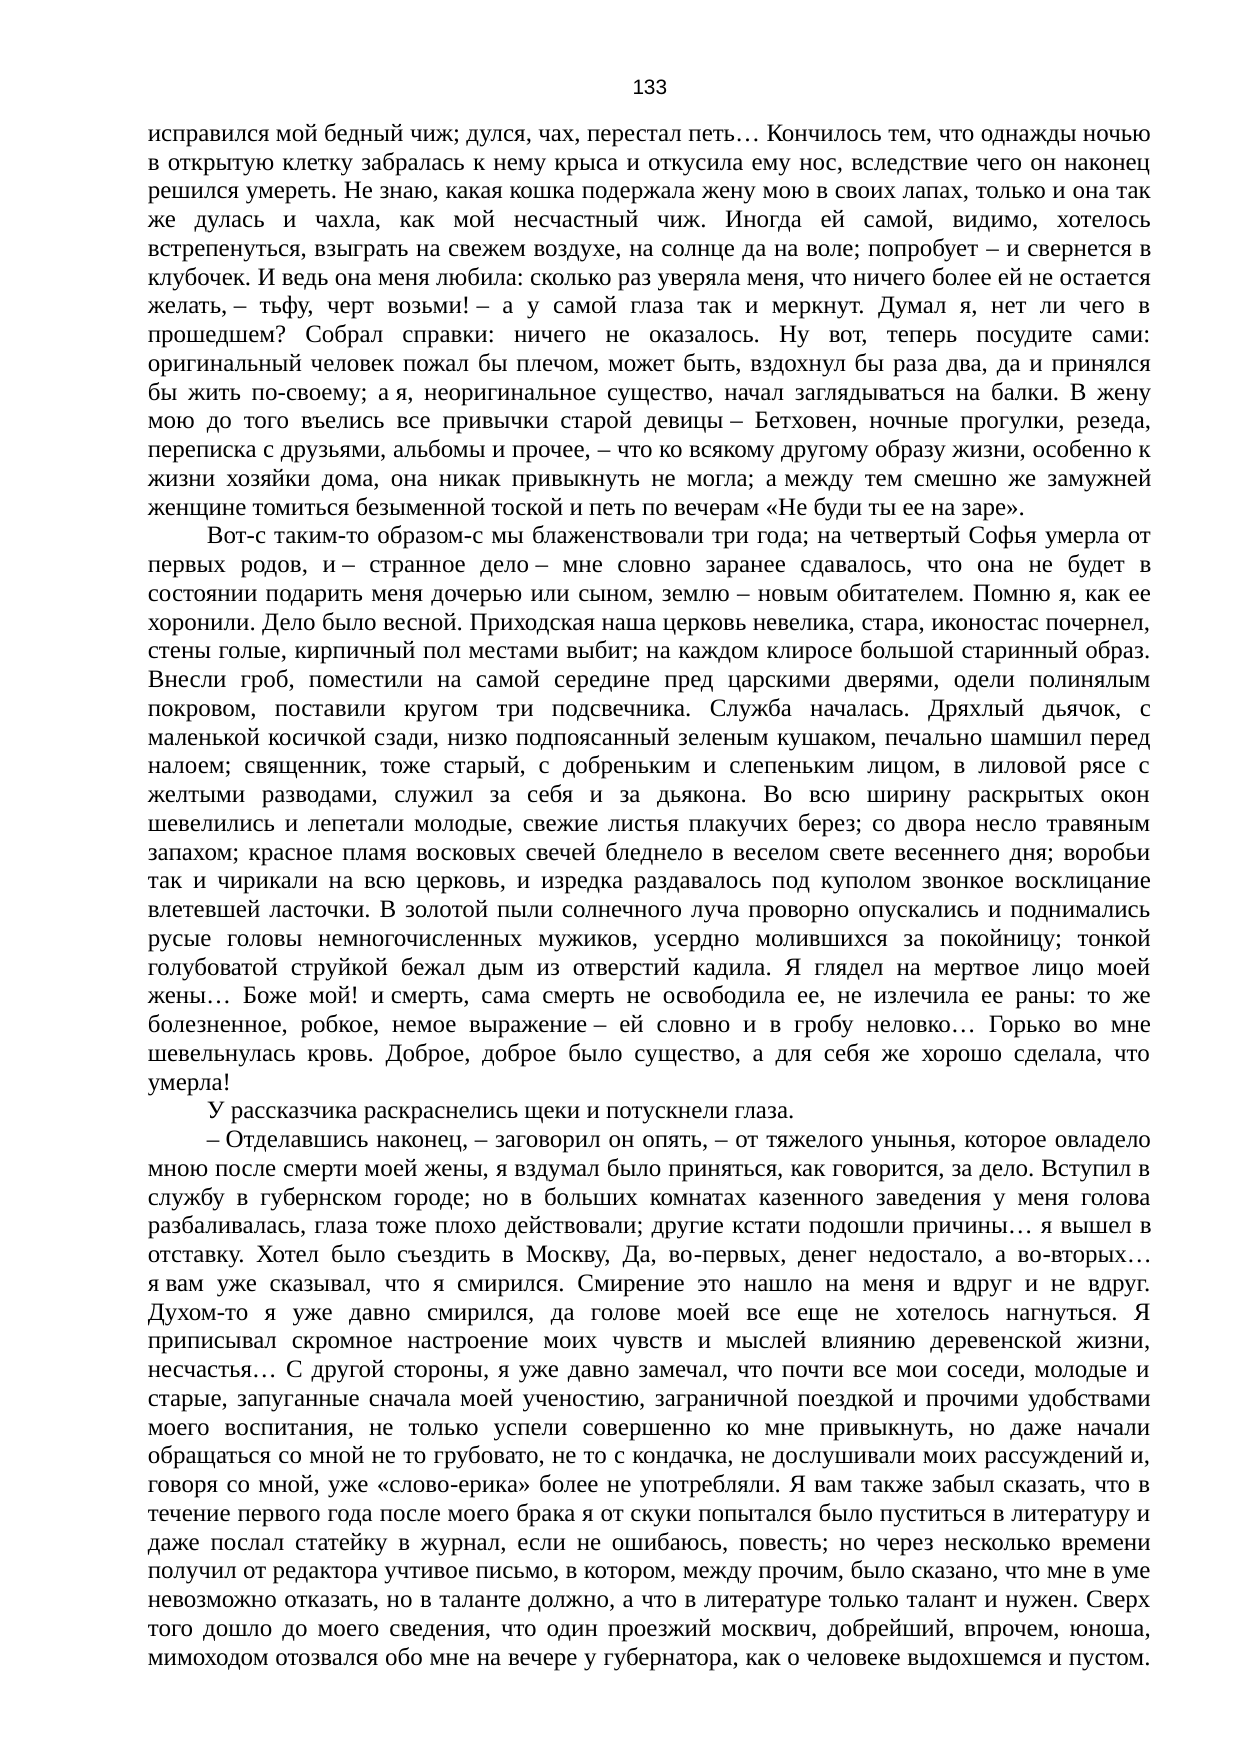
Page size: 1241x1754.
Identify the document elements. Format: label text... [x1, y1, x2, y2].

text Вот‑с таким‑то образом‑с мы блаженствовали три года; на четвертый Софья умерла от первых родов, и – странное дело – мне словно заранее сдавалось, что она не будет в состоянии подарить меня дочерью или сыном, землю – новым обитателем. Помню я, как ее хоронили. Дело было весной. Приходская наша церковь невелика, стара, иконостас почернел, стены голые, кирпичный пол местами выбит; на каждом клиросе большой старинный образ. Внесли гроб, поместили на самой середине пред царскими дверями, одели полинялым покровом, поставили кругом три подсвечника. Служба началась. Дряхлый дьячок, с маленькой косичкой сзади, низко подпоясанный зеленым кушаком, печально шамшил перед налоем; священник, тоже старый, с добреньким и слепеньким лицом, в лиловой рясе с желтыми разводами, служил за себя и за дьякона. Во всю ширину раскрытых окон шевелились и лепетали молодые, свежие листья плакучих берез; со двора несло травяным запахом; красное пламя восковых свечей бледнело в веселом свете весеннего дня; воробьи так и чирикали на всю церковь, и изредка раздавалось под куполом звонкое восклицание влетевшей ласточки. В золотой пыли солнечного луча проворно опускались и поднимались русые головы немногочисленных мужиков, усердно молившихся за покойницу; тонкой голубоватой струйкой бежал дым из отверстий кадила. Я глядел на мертвое лицо моей жены… Боже мой! и смерть, сама смерть не освободила ее, не излечила ее раны: то же болезненное, робкое, немое выражение – ей словно и в гробу неловко… Горько во мне шевельнулась кровь. Доброе, доброе было существо, а для себя же хорошо сделала, что умерла! [148, 521, 1152, 1096]
text исправился мой бедный чиж; дулся, чах, перестал петь… Кончилось тем, что однажды ночью в открытую клетку забралась к нему крыса и откусила ему нос, вследствие чего он наконец решился умереть. Не знаю, какая кошка подержала жену мою в своих лапах, только и она так же дулась и чахла, как мой несчастный чиж. Иногда ей самой, видимо, хотелось встрепенуться, взыграть на свежем воздухе, на солнце да на воле; попробует – и свернется в клубочек. И ведь она меня любила: сколько раз уверяла меня, что ничего более ей не остается желать, – тьфу, черт возьми! – а у самой глаза так и меркнут. Думал я, нет ли чего в прошедшем? Собрал справки: ничего не оказалось. Ну вот, теперь посудите сами: оригинальный человек пожал бы плечом, может быть, вздохнул бы раза два, да и принялся бы жить по‑своему; а я, неоригинальное существо, начал заглядываться на балки. В жену мою до того въелись все привычки старой девицы – Бетховен, ночные прогулки, резеда, переписка с друзьями, альбомы и прочее, – что ко всякому другому образу жизни, особенно к жизни хозяйки дома, она никак привыкнуть не могла; а между тем смешно же замужней женщине томиться безыменной тоской и петь по вечерам «Не буди ты ее на заре». [148, 118, 1152, 521]
text – Отделавшись наконец, – заговорил он опять, – от тяжелого унынья, которое овладело мною после смерти моей жены, я вздумал было приняться, как говорится, за дело. Вступил в службу в губернском городе; но в больших комнатах казенного заведения у меня голова разбаливалась, глаза тоже плохо действовали; другие кстати подошли причины… я вышел в отставку. Хотел было съездить в Москву, Да, во‑первых, денег недостало, а во‑вторых… я вам уже сказывал, что я смирился. Смирение это нашло на меня и вдруг и не вдруг. Духом‑то я уже давно смирился, да голове моей все еще не хотелось нагнуться. Я приписывал скромное настроение моих чувств и мыслей влиянию деревенской жизни, несчастья… С другой стороны, я уже давно замечал, что почти все мои соседи, молодые и старые, запуганные сначала моей ученостию, заграничной поездкой и прочими удобствами моего воспитания, не только успели совершенно ко мне привыкнуть, но даже начали обращаться со мной не то грубовато, не то с кондачка, не дослушивали моих рассуждений и, говоря со мной, уже «слово‑ерика» более не употребляли. Я вам также забыл сказать, что в течение первого года после моего брака я от скуки попытался было пуститься в литературу и даже послал статейку в журнал, если не ошибаюсь, повесть; но через несколько времени получил от редактора учтивое письмо, в котором, между прочим, было сказано, что мне в уме невозможно отказать, но в таланте должно, а что в литературе только талант и нужен. Сверх того дошло до моего сведения, что один проезжий москвич, добрейший, впрочем, юноша, мимоходом отозвался обо мне на вечере у губернатора, как о человеке выдохшемся и пустом. [148, 1124, 1152, 1671]
text У рассказчика раскраснелись щеки и потускнели глаза. [148, 1096, 1152, 1124]
